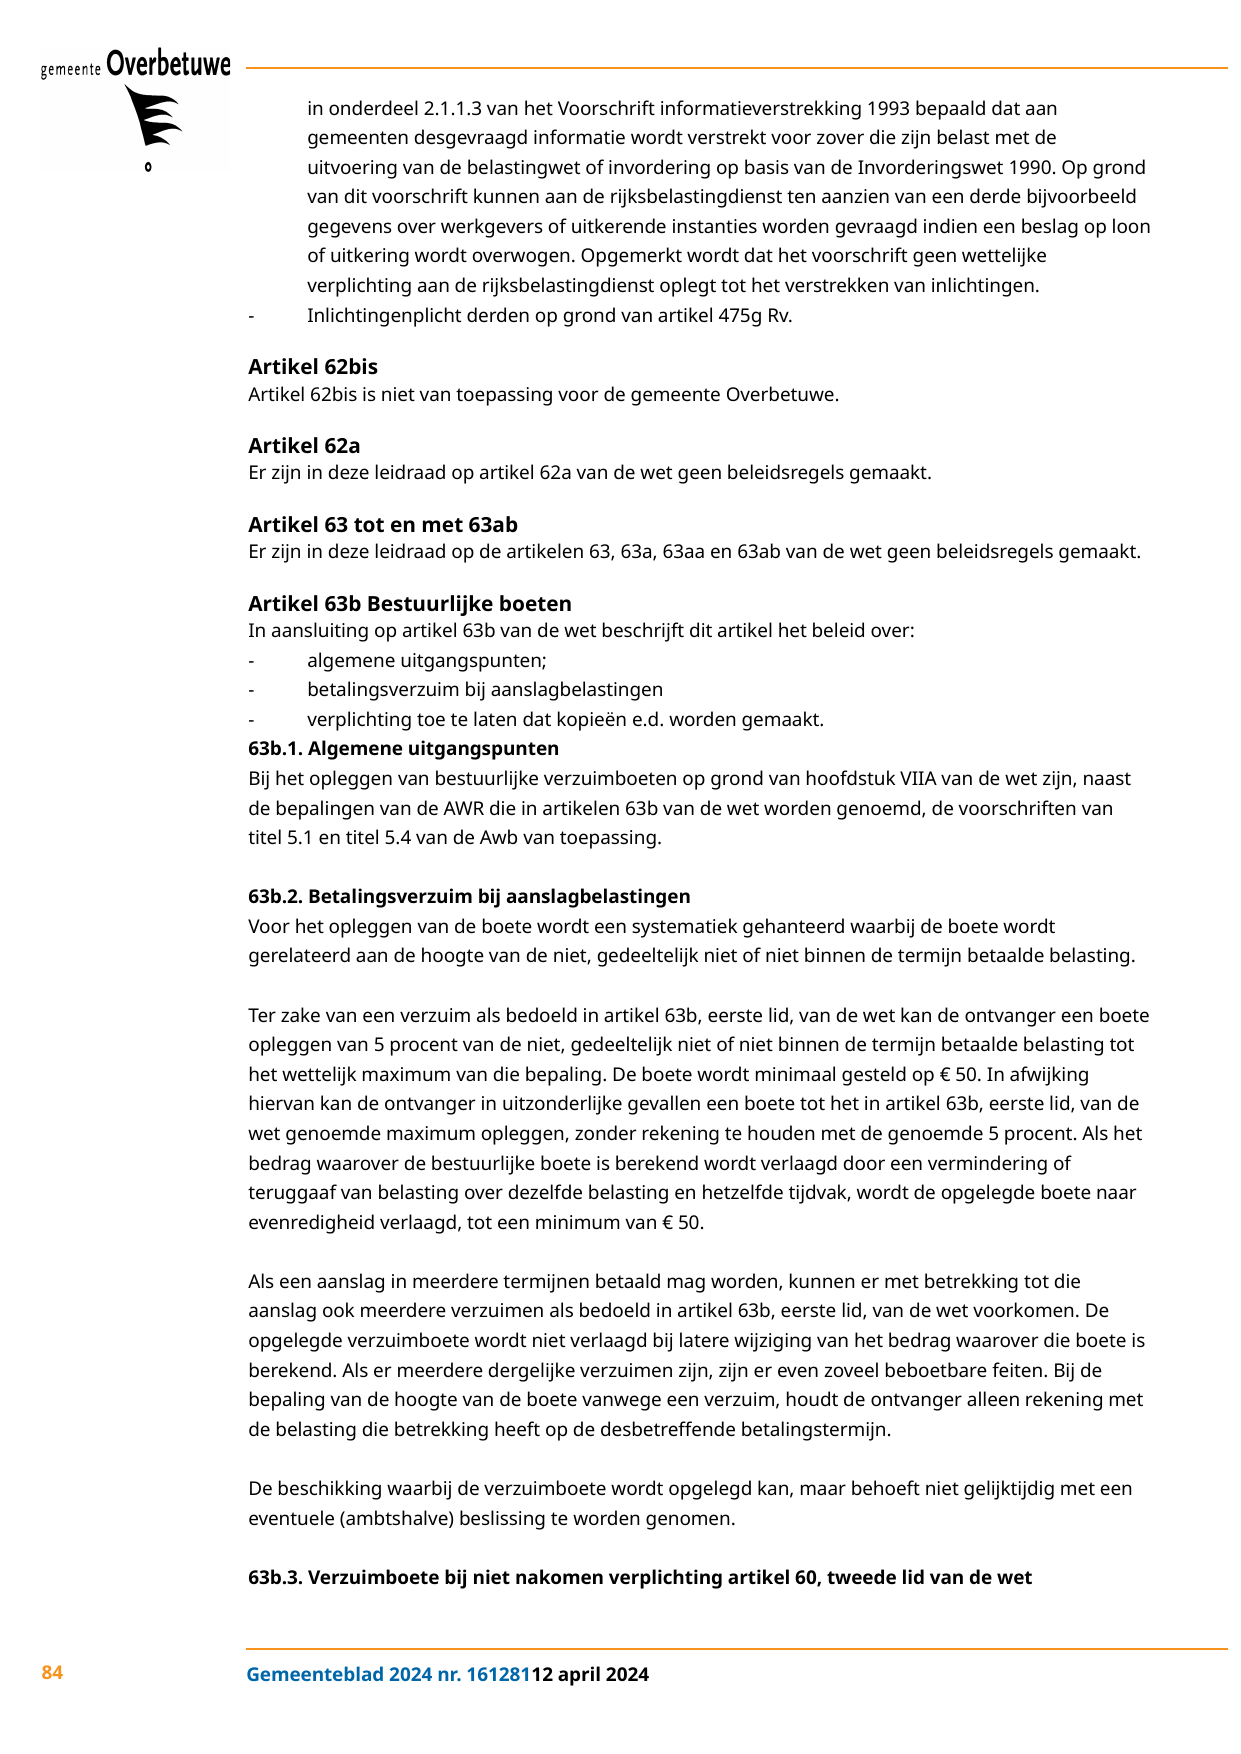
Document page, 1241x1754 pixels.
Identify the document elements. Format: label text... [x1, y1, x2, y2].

text Artikel 62bis is niet van toepassing voor de gemeente Overbetuwe. [248, 381, 1152, 406]
text 63b.1. Algemene uitgangspunten [248, 736, 1152, 761]
text Ter zake van een verzuim als bedoeld in artikel 63b, eerste lid, van de wet kan de ontvanger een boete opleggen van 5 procent van de niet, gedeeltelijk niet of niet binnen de termijn betaalde belasting tot het wettelijk maximum van die bepaling. De boete wordt minimaal gesteld op € 50. In afwijking hiervan kan de ontvanger in uitzonderlijke gevallen een boete tot het in artikel 63b, eerste lid, van de wet genoemde maximum opleggen, zonder rekening te houden met de genoemde 5 procent. Als het bedrag waarover de bestuurlijke boete is berekend wordt verlaagd door een vermindering of teruggaaf van belasting over dezelfde belasting en hetzelfde tijdvak, wordt de opgelegde boete naar evenredigheid verlaagd, tot een minimum van € 50. [248, 1002, 1152, 1235]
list verplichting toe te laten dat kopieën e.d. worden gemaakt. [248, 706, 1152, 732]
text Als een aanslag in meerdere termijnen betaald mag worden, kunnen er met betrekking tot die aanslag ook meerdere verzuimen als bedoeld in artikel 63b, eerste lid, van de wet voorkomen. De opgelegde verzuimboete wordt niet verlaagd bij latere wijziging van het bedrag waarover die boete is berekend. Als er meerdere dergelijke verzuimen zijn, zijn er even zoveel beboetbare feiten. Bij de bepaling van de hoogte van de boete vanwege een verzuim, houdt de ontvanger alleen rekening met de belasting die betrekking heeft op de desbetreffende betalingstermijn. [248, 1268, 1152, 1442]
text Bij het opleggen van bestuurlijke verzuimboeten op grond van hoofdstuk VIIA van de wet zijn, naast de bepalingen van de AWR die in artikelen 63b van de wet worden genoemd, de voorschriften van titel 5.1 en titel 5.4 van de Awb van toepassing. [248, 765, 1152, 850]
text De beschikking waarbij de verzuimboete wordt opgelegd kan, maar behoeft niet gelijktijdig met een eventuele (ambtshalve) beslissing te worden genomen. [248, 1475, 1152, 1531]
list betalingsverzuim bij aanslagbelastingen [248, 676, 1152, 702]
text Er zijn in deze leidraad op artikel 62a van de wet geen beleidsregels gemaakt. [248, 459, 1152, 485]
picture [41, 47, 231, 172]
list Inlichtingenplicht derden op grond van artikel 475g Rv. [248, 302, 1152, 328]
text Artikel 62a [248, 431, 1152, 459]
text Artikel 63 tot en met 63ab [248, 510, 1152, 538]
list in onderdeel 2.1.1.3 van het Voorschrift informatieverstrekking 1993 bepaald dat aan gemeenten desgevraagd informatie wordt verstrekt voor zover die zijn belast met de uitvoering van de belastingwet of invordering op basis van de Invorderingswet 1990. Op grond van dit voorschrift kunnen aan de rijksbelastingdienst ten aanzien van een derde bijvoorbeeld gegevens over werkgevers of uitkerende instanties worden gevraagd indien een beslag op loon of uitkering wordt overwogen. Opgemerkt wordt dat het voorschrift geen wettelijke verplichting aan de rijksbelastingdienst oplegt tot het verstrekken van inlichtingen. [248, 95, 1152, 298]
text 63b.2. Betalingsverzuim bij aanslagbelastingen [248, 883, 1152, 909]
text Artikel 62bis [248, 352, 1152, 381]
text Voor het opleggen van de boete wordt een systematiek gehanteerd waarbij de boete wordt gerelateerd aan de hoogte van de niet, gedeeltelijk niet of niet binnen de termijn betaalde belasting. [248, 913, 1152, 968]
text In aansluiting op artikel 63b van de wet beschrijft dit artikel het beleid over: [248, 617, 1152, 643]
list algemene uitgangspunten; [248, 647, 1152, 673]
text Er zijn in deze leidraad op de artikelen 63, 63a, 63aa en 63ab van de wet geen beleidsregels gemaakt. [248, 538, 1152, 564]
text Artikel 63b Bestuurlijke boeten [248, 589, 1152, 617]
text 63b.3. Verzuimboete bij niet nakomen verplichting artikel 60, tweede lid van de wet [248, 1564, 1152, 1590]
